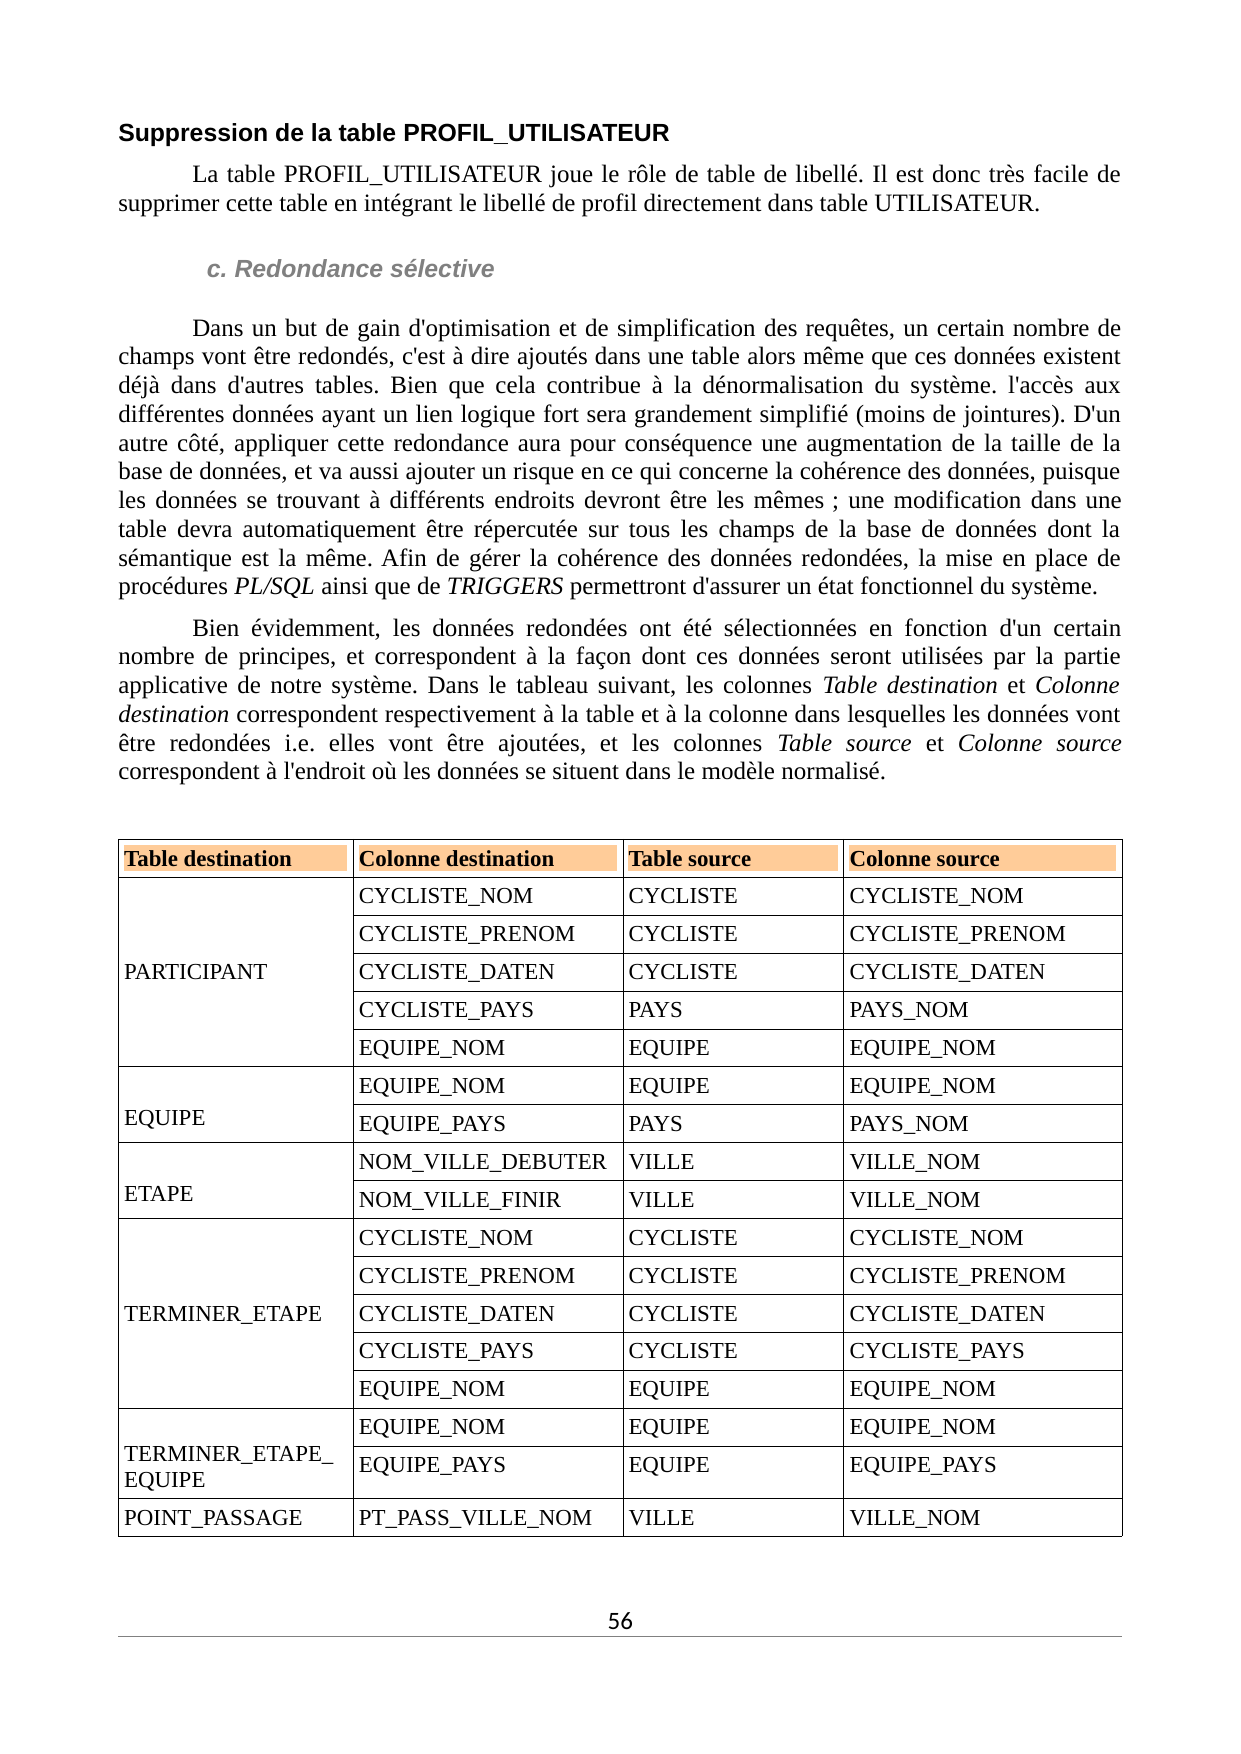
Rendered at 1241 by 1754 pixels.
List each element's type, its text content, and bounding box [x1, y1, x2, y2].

table_cell CYCLISTE_DATEN [844, 954, 1122, 991]
table_cell CYCLISTE [624, 1295, 843, 1332]
table_header Colonne source [844, 840, 1122, 877]
table_cell PAYS [624, 1105, 843, 1142]
table_cell CYCLISTE_NOM [354, 1219, 623, 1256]
table_cell CYCLISTE [624, 916, 843, 953]
table_header Table source [624, 840, 843, 877]
table_cell EQUIPE_NOM [354, 1409, 623, 1446]
table_cell CYCLISTE_DATEN [354, 1295, 623, 1332]
table_cell CYCLISTE [624, 1219, 843, 1256]
table_cell CYCLISTE_PRENOM [354, 916, 623, 953]
text Bien évidemment, les données redondées ont été sélectionnées en fonction d'un certain nombre de principes, et correspondent à la façon dont ces données seront utilisées par la partie applicative de notre système. Dans le tableau suivant, les colonnes Table destination et Colonne destination correspondent respectivement à la table et à la colonne dans lesquelles les données vont être redondées i.e. elles vont être ajoutées, et les colonnes Table source et Colonne source correspondent à l'endroit où les données se situent dans le modèle normalisé. [118, 613, 1122, 785]
table_cell CYCLISTE_NOM [844, 1219, 1122, 1256]
table_cell VILLE_NOM [844, 1181, 1122, 1218]
table_cell VILLE [624, 1499, 843, 1536]
table_cell EQUIPE [624, 1067, 843, 1104]
table_cell PARTICIPANT [119, 878, 353, 1066]
table_header Table destination [119, 840, 353, 877]
table_cell EQUIPE_NOM [844, 1371, 1122, 1408]
table_cell CYCLISTE_PRENOM [844, 916, 1122, 953]
table_cell CYCLISTE_PAYS [354, 1333, 623, 1370]
table_cell NOM_VILLE_DEBUTER [354, 1143, 623, 1180]
table_cell EQUIPE_PAYS [354, 1105, 623, 1142]
table_cell CYCLISTE [624, 1257, 843, 1294]
text Dans un but de gain d'optimisation et de simplification des requêtes, un certain nombre de champs vont être redondés, c'est à dire ajoutés dans une table alors même que ces données existent déjà dans d'autres tables. Bien que cela contribue à la dénormalisation du système. l'accès aux différentes données ayant un lien logique fort sera grandement simplifié (moins de jointures). D'un autre côté, appliquer cette redondance aura pour conséquence une augmentation de la taille de la base de données, et va aussi ajouter un risque en ce qui concerne la cohérence des données, puisque les données se trouvant à différents endroits devront être les mêmes ; une modification dans une table devra automatiquement être répercutée sur tous les champs de la base de données dont la sémantique est la même. Afin de gérer la cohérence des données redondées, la mise en place de procédures PL/SQL ainsi que de TRIGGERS permettront d'assurer un état fonctionnel du système. [118, 313, 1122, 600]
table_cell TERMINER_ETAPE [119, 1219, 353, 1408]
table_cell PAYS [624, 992, 843, 1028]
table_cell EQUIPE_NOM [844, 1409, 1122, 1446]
table_cell PAYS_NOM [844, 1105, 1122, 1142]
table_cell POINT_PASSAGE [119, 1499, 353, 1536]
table_cell CYCLISTE_PAYS [844, 1333, 1122, 1370]
table_header Colonne destination [354, 840, 623, 877]
table_cell CYCLISTE_NOM [844, 878, 1122, 915]
table_cell CYCLISTE_NOM [354, 878, 623, 915]
table_cell PAYS_NOM [844, 992, 1122, 1028]
table_cell EQUIPE [624, 1409, 843, 1446]
table_cell VILLE_NOM [844, 1499, 1122, 1536]
table_cell CYCLISTE_DATEN [354, 954, 623, 991]
table_cell VILLE_NOM [844, 1143, 1122, 1180]
text La table PROFIL_UTILISATEUR joue le rôle de table de libellé. Il est donc très facile de supprimer cette table en intégrant le libellé de profil directement dans table UTILISATEUR. [118, 159, 1122, 217]
table_cell VILLE [624, 1181, 843, 1218]
table_cell CYCLISTE_PRENOM [354, 1257, 623, 1294]
table_cell CYCLISTE [624, 878, 843, 915]
subtitle Redondance sélective [207, 254, 1122, 282]
table_cell EQUIPE_NOM [844, 1067, 1122, 1104]
table_cell EQUIPE [119, 1067, 353, 1142]
table_cell EQUIPE [624, 1030, 843, 1066]
table_cell EQUIPE_NOM [844, 1030, 1122, 1066]
table_cell PT_PASS_VILLE_NOM [354, 1499, 623, 1536]
table_cell CYCLISTE [624, 1333, 843, 1370]
subtitle Suppression de la table PROFIL_UTILISATEUR [118, 118, 1122, 147]
table_cell EQUIPE [624, 1371, 843, 1408]
table_cell CYCLISTE_PRENOM [844, 1257, 1122, 1294]
table_cell CYCLISTE_PAYS [354, 992, 623, 1028]
table_cell CYCLISTE_DATEN [844, 1295, 1122, 1332]
table_cell EQUIPE_NOM [354, 1067, 623, 1104]
table_cell CYCLISTE [624, 954, 843, 991]
table_cell TERMINER_ETAPE_EQUIPE [119, 1409, 353, 1498]
table_cell EQUIPE [624, 1447, 843, 1498]
table_cell VILLE [624, 1143, 843, 1180]
table_cell ETAPE [119, 1143, 353, 1218]
table_cell EQUIPE_PAYS [354, 1447, 623, 1498]
table_cell NOM_VILLE_FINIR [354, 1181, 623, 1218]
table_cell EQUIPE_NOM [354, 1030, 623, 1066]
table_cell EQUIPE_NOM [354, 1371, 623, 1408]
table_cell EQUIPE_PAYS [844, 1447, 1122, 1498]
